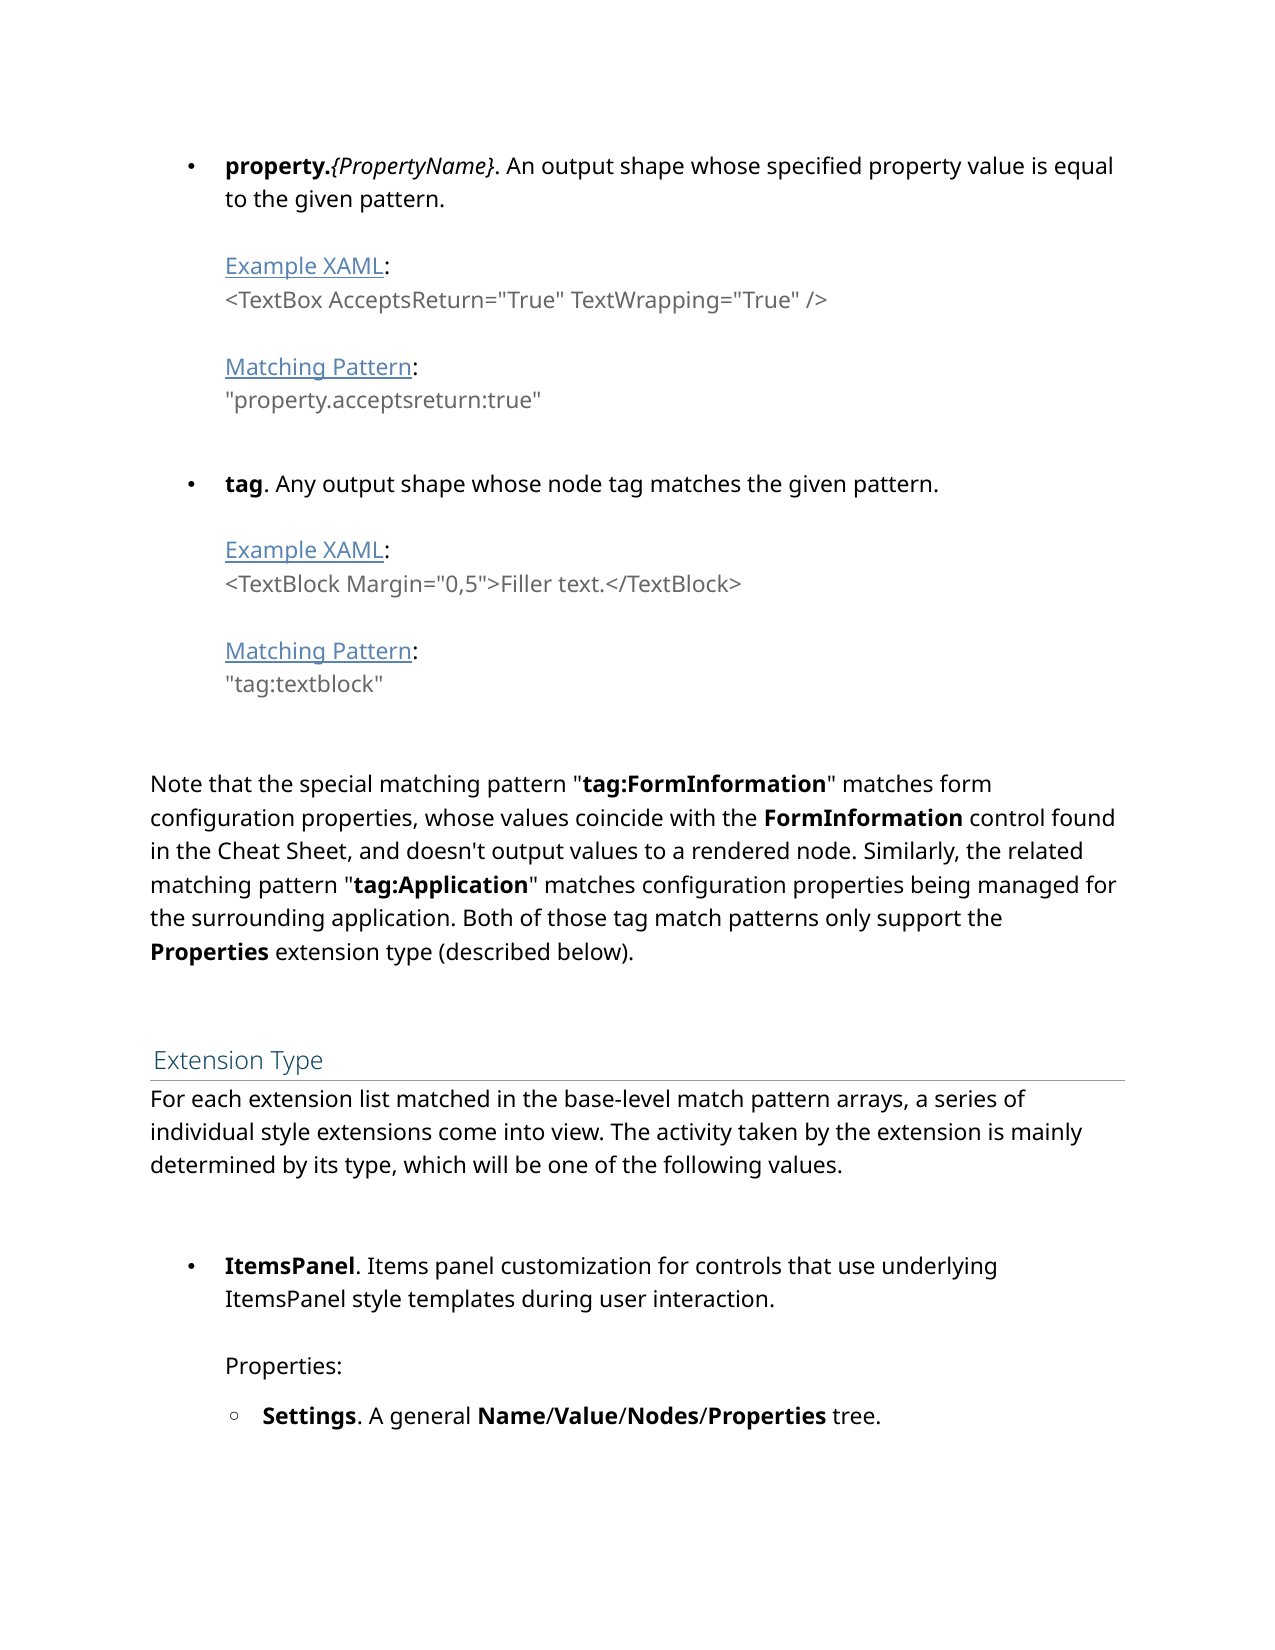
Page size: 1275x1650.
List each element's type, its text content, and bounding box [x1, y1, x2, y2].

list property.{PropertyName}. An output shape whose specified property value is equal to the given pattern. Example XAML: <TextBox AcceptsReturn="True" TextWrapping="True" /> Matching Pattern: "property.acceptsreturn:true" [187, 150, 1125, 449]
list tag. Any output shape whose node tag matches the given pattern. Example XAML: <TextBlock Margin="0,5">Filler text.</TextBlock> Matching Pattern: "tag:textblock" [187, 468, 1125, 699]
text Note that the special matching pattern "tag:FormInformation" matches form configuration properties, whose values coincide with the FormInformation control found in the Cheat Sheet, and doesn't output values to a rendered node. Similarly, the related matching pattern "tag:Application" matches configuration properties being managed for the surrounding application. Both of those tag match patterns only support the Properties extension type (described below). [150, 768, 1125, 967]
list Settings. A general Name/Value/Nodes/Properties tree. [225, 1400, 1125, 1465]
text For each extension list matched in the base-level match pattern arrays, a series of individual style extensions come into view. The activity taken by the extension is mainly determined by its type, which will be one of the following values. [150, 1082, 1125, 1181]
subtitle Extension Type [150, 1040, 1125, 1080]
list ItemsPanel. Items panel customization for controls that use underlying ItemsPanel style templates during user interaction. Properties: [187, 1249, 1125, 1381]
